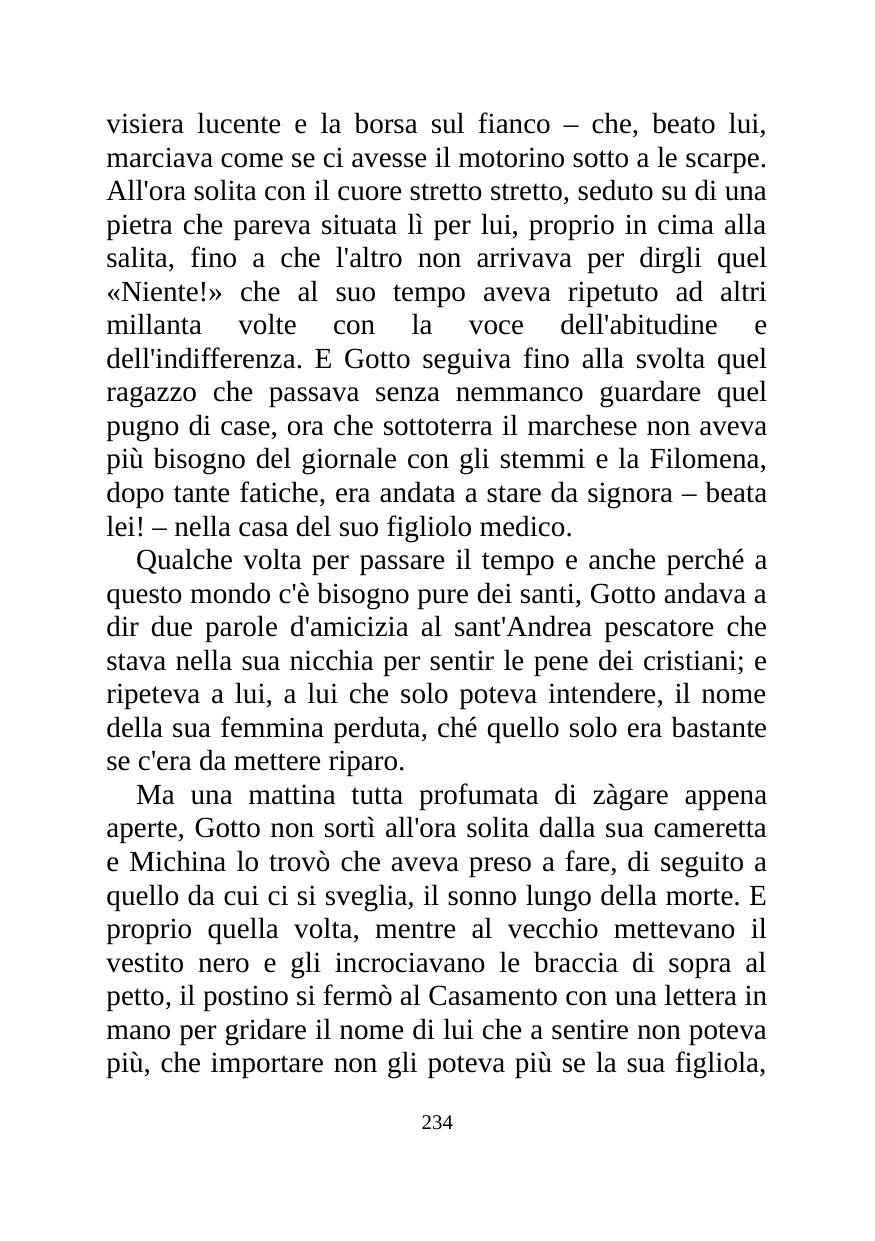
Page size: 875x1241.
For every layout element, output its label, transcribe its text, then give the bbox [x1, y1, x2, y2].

text Qualche volta per passare il tempo e anche perché a questo mondo c'è bisogno pure dei santi, Gotto andava a dir due parole d'amicizia al sant'Andrea pescatore che stava nella sua nicchia per sentir le pene dei cristiani; e ripeteva a lui, a lui che solo poteva intendere, il nome della sua femmina perduta, ché quello solo era bastante se c'era da mettere riparo. [106, 542, 768, 777]
text visiera lucente e la borsa sul fianco – che, beato lui, marciava come se ci avesse il motorino sotto a le scarpe. All'ora solita con il cuore stretto stretto, seduto su di una pietra che pareva situata lì per lui, proprio in cima alla salita, fino a che l'altro non arrivava per dirgli quel «Niente!» che al suo tempo aveva ripetuto ad altri millanta volte con la voce dell'abitudine e dell'indifferenza. E Gotto seguiva fino alla svolta quel ragazzo che passava senza nemmanco guardare quel pugno di case, ora che sottoterra il marchese non aveva più bisogno del giornale con gli stemmi e la Filomena, dopo tante fatiche, era andata a stare da signora – beata lei! – nella casa del suo figliolo medico. [106, 106, 768, 542]
text Ma una mattina tutta profumata di zàgare appena aperte, Gotto non sortì all'ora solita dalla sua cameretta e Michina lo trovò che aveva preso a fare, di seguito a quello da cui ci si sveglia, il sonno lungo della morte. E proprio quella volta, mentre al vecchio mettevano il vestito nero e gli incrociavano le braccia di sopra al petto, il postino si fermò al Casamento con una lettera in mano per gridare il nome di lui che a sentire non poteva più, che importare non gli poteva più se la sua figliola, [106, 777, 768, 1079]
